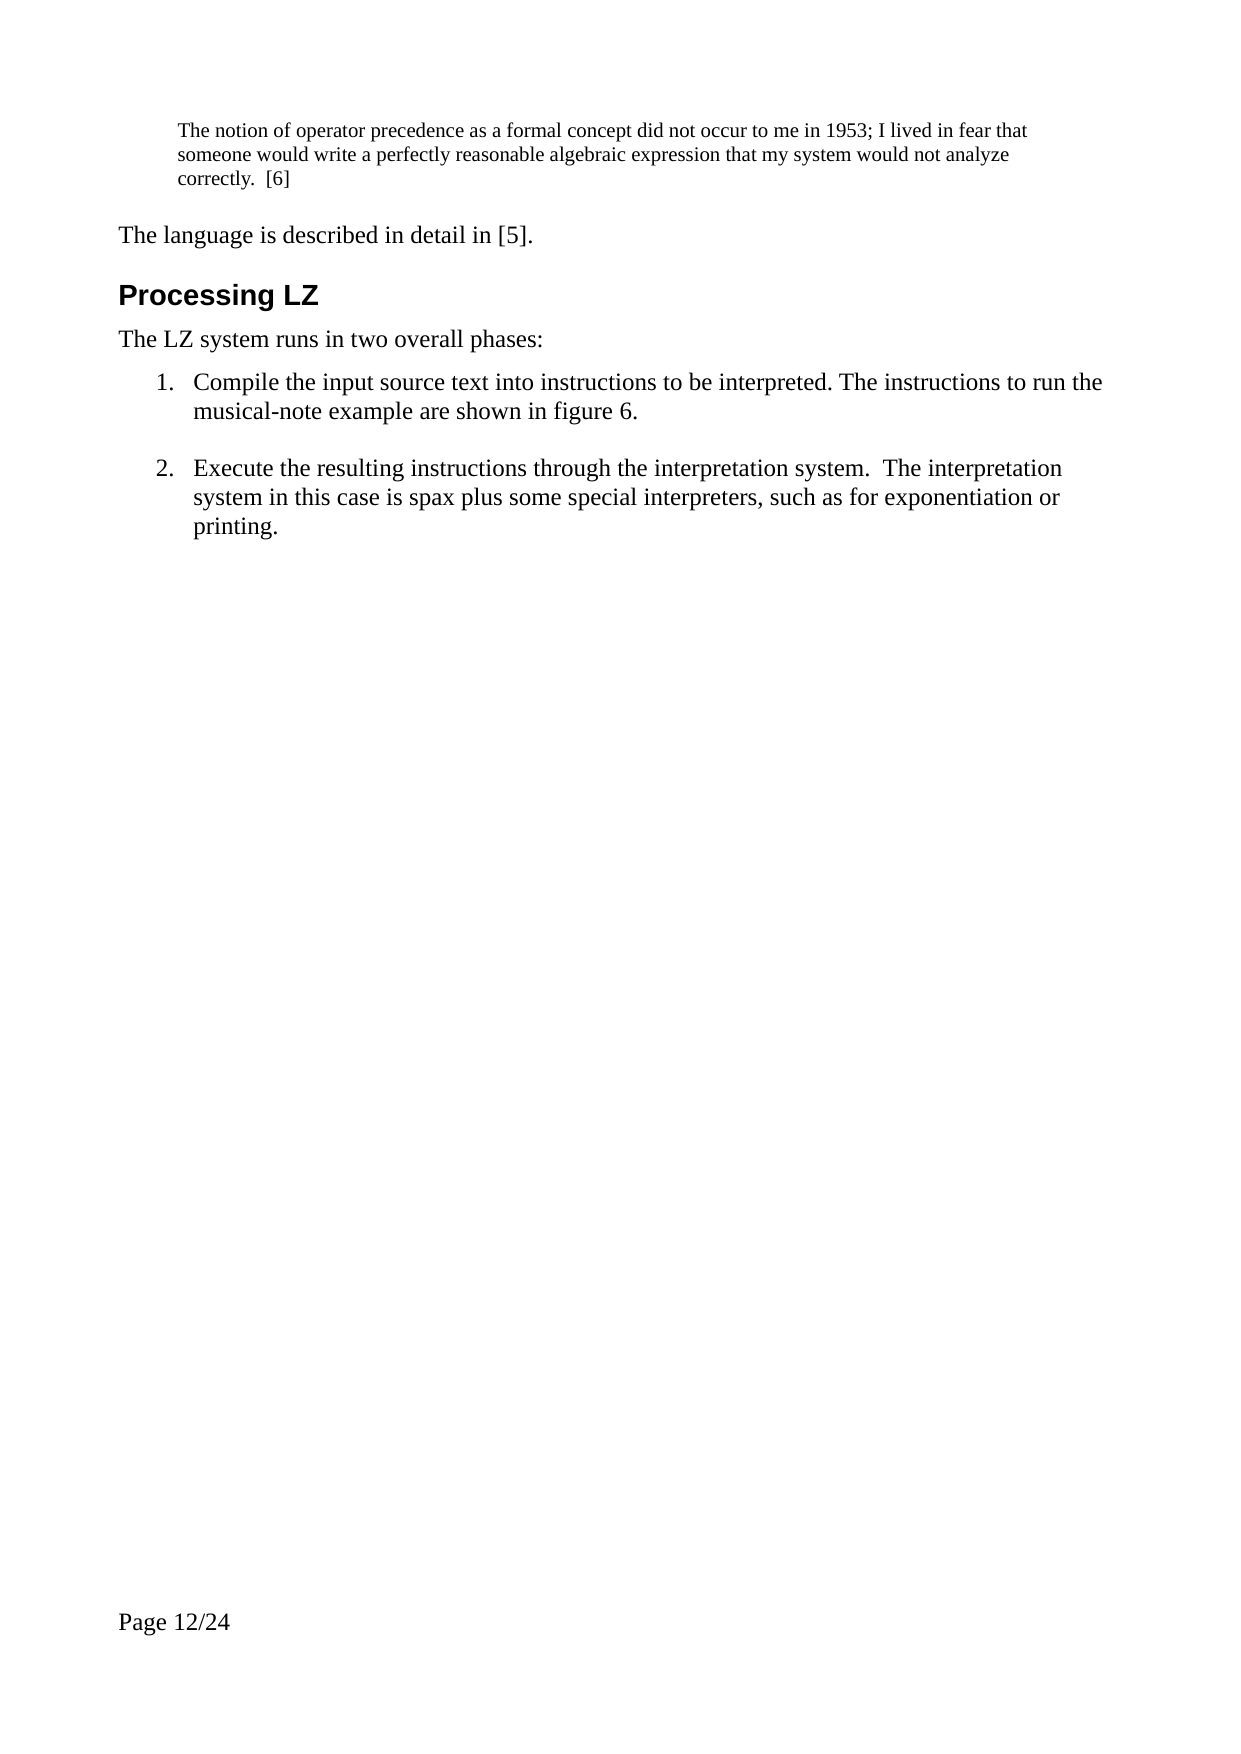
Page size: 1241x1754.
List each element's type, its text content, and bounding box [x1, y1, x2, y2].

text The LZ system runs in two overall phases: [118, 324, 1122, 352]
list Execute the resulting instructions through the interpretation system. The interpretation system in this case is spax plus some special interpreters, such as for exponentiation or printing. [156, 453, 1122, 539]
subtitle Processing LZ [118, 278, 1122, 311]
text The language is described in detail in [5]. [118, 220, 1122, 248]
text The notion of operator precedence as a formal concept did not occur to me in 1953; I lived in fear that someone would write a perfectly reasonable algebraic expression that my system would not analyze correctly. [6] [177, 118, 1063, 190]
list Compile the input source text into instructions to be interpreted. The instructions to run the musical-note example are shown in figure 6. [156, 367, 1122, 424]
